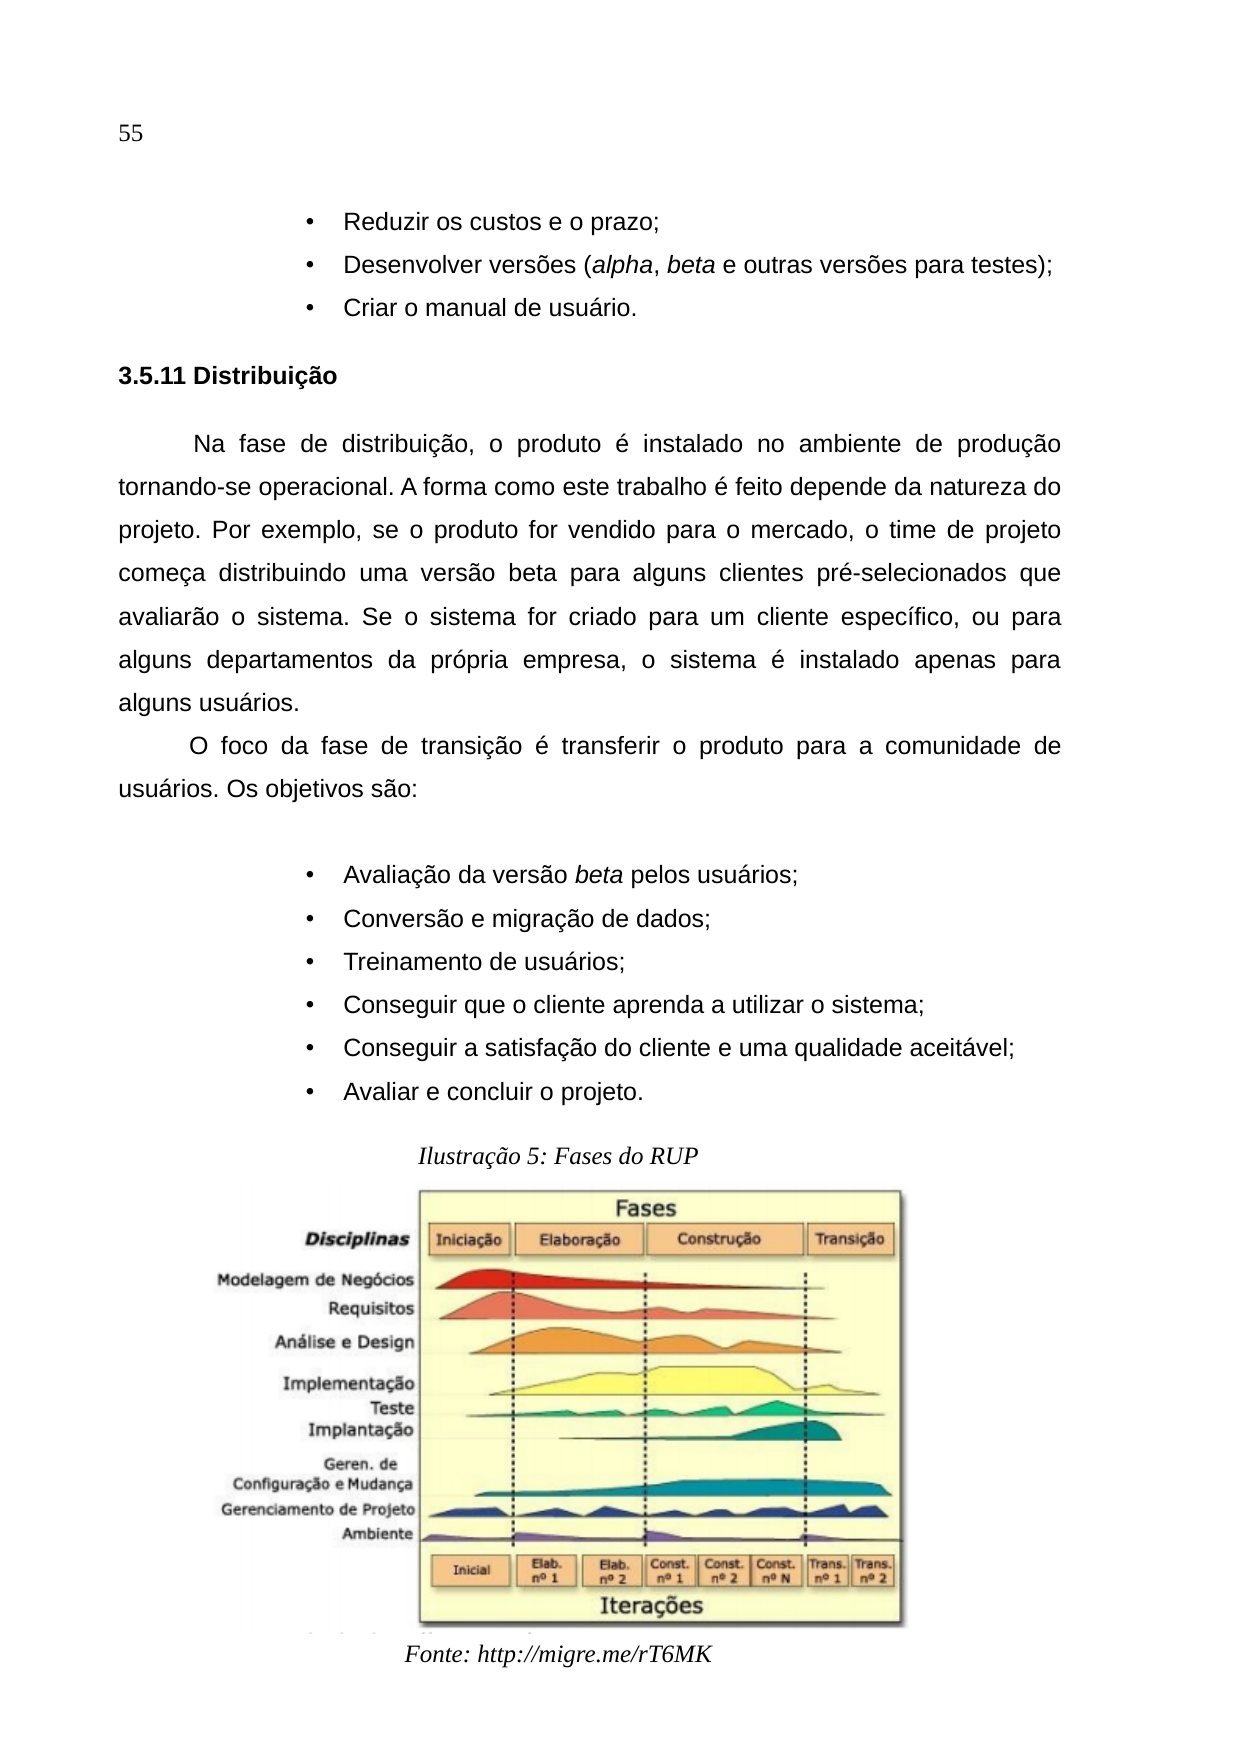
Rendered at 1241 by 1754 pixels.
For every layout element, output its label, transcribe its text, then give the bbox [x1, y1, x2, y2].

text Fonte: http://migre.me/rT6MK [210, 1634, 908, 1667]
list Conversão e migração de dados; [306, 903, 1063, 932]
list Conseguir a satisfação do cliente e uma qualidade aceitável; [306, 1033, 1063, 1062]
list Avaliação da versão beta pelos usuários; [306, 860, 1063, 889]
text Na fase de distribuição, o produto é instalado no ambiente de produção tornando-se operacional. A forma como este trabalho é feito depende da natureza do projeto. Por exemplo, se o produto for vendido para o mercado, o time de projeto começa distribuindo uma versão beta para alguns clientes pré-selecionados que avaliarão o sistema. Se o sistema for criado para um cliente específico, ou para alguns departamentos da própria empresa, o sistema é instalado apenas para alguns usuários. [118, 429, 1063, 717]
list Criar o manual de usuário. [306, 293, 1063, 322]
picture [210, 1182, 909, 1634]
list Treinamento de usuários; [306, 947, 1063, 976]
text Ilustração 5: Fases do RUP [210, 1141, 908, 1182]
list Avaliar e concluir o projeto. [306, 1076, 1063, 1105]
list Desenvolver versões (alpha, beta e outras versões para testes); [306, 250, 1063, 279]
text O foco da fase de transição é transferir o produto para a comunidade de usuários. Os objetivos são: [118, 731, 1063, 803]
subtitle 3.5.11 Distribuição [118, 361, 1063, 390]
list Reduzir os custos e o prazo; [306, 207, 1063, 236]
list Conseguir que o cliente aprenda a utilizar o sistema; [306, 990, 1063, 1019]
